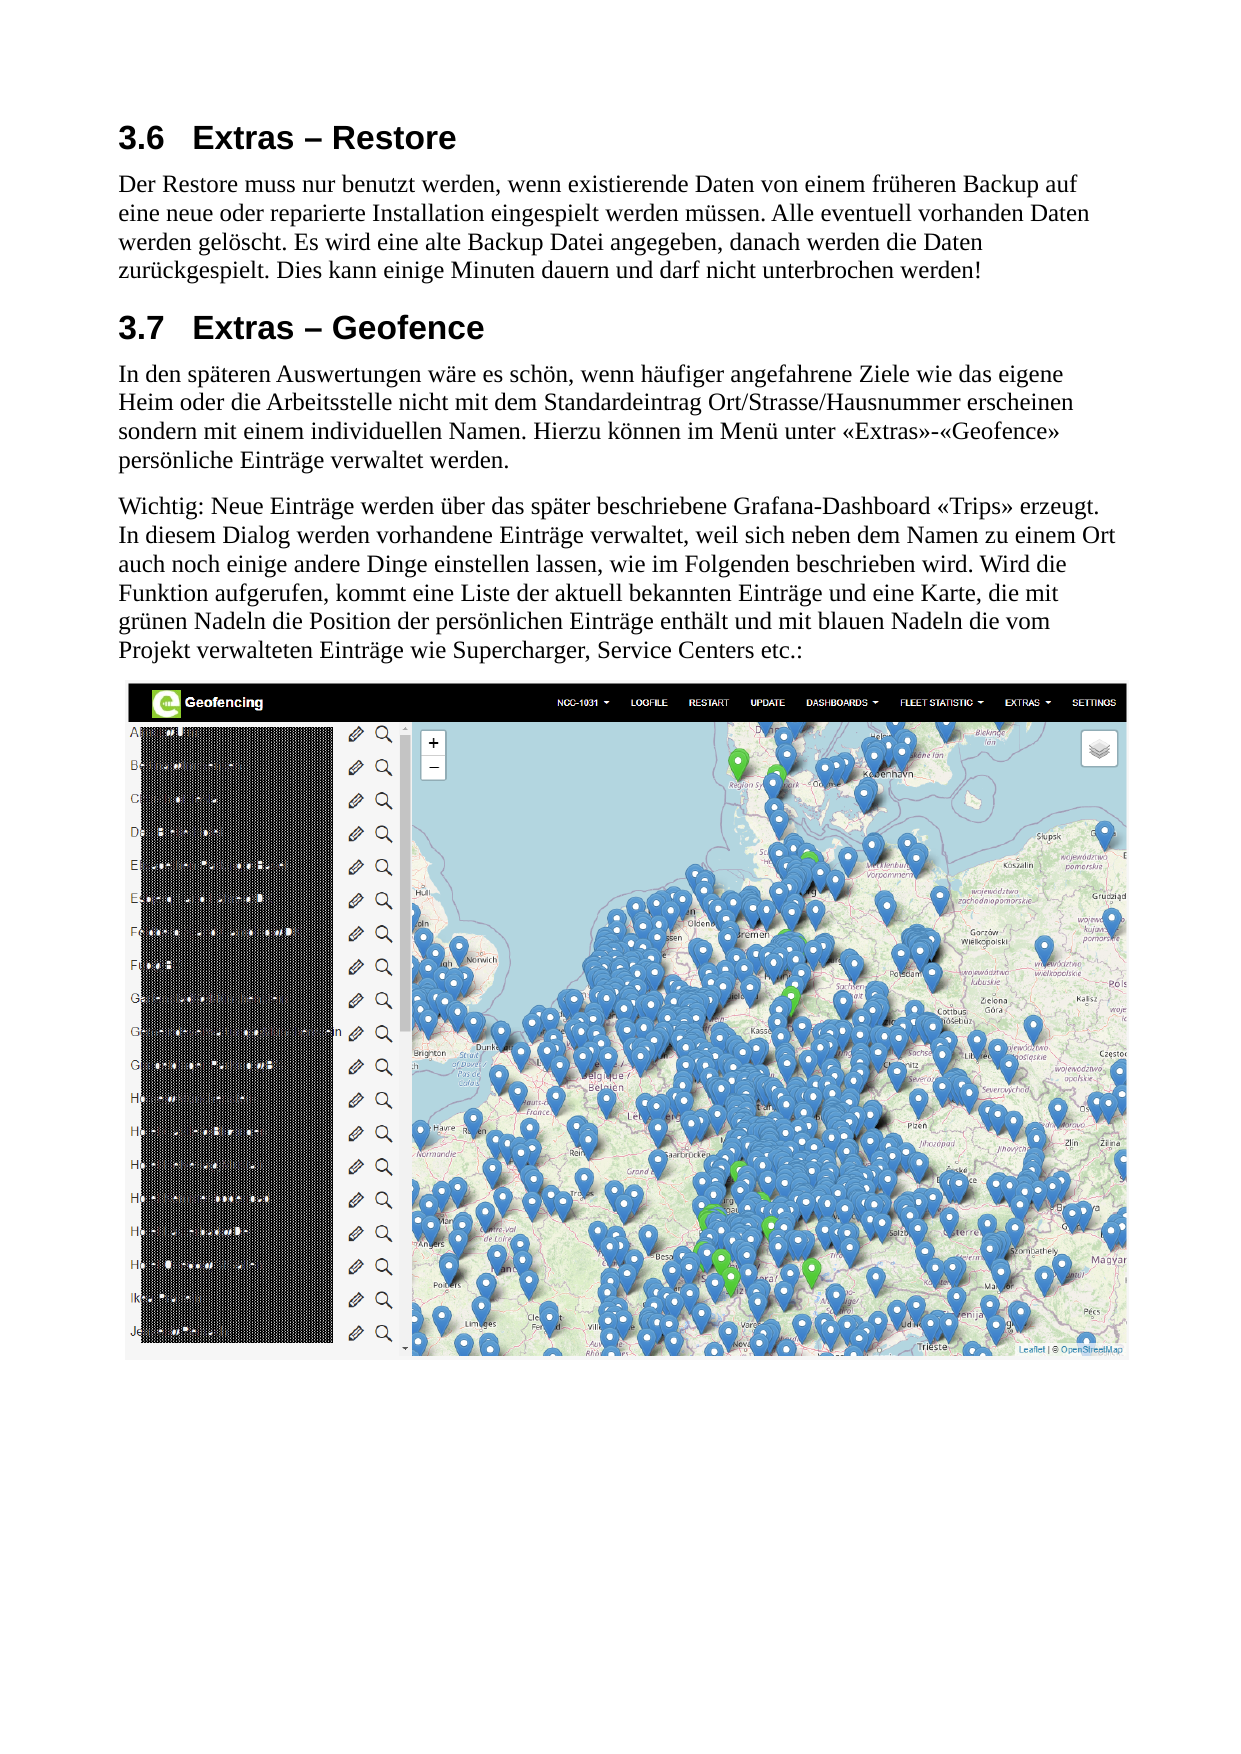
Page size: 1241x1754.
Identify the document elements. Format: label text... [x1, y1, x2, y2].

picture [125, 680, 1130, 1360]
subtitle Extras – Geofence [118, 308, 1122, 346]
text In den späteren Auswertungen wäre es schön, wenn häufiger angefahrene Ziele wie das eigene Heim oder die Arbeitsstelle nicht mit dem Standardeintrag Ort/Strasse/Hausnummer erscheinen sondern mit einem individuellen Namen. Hierzu können im Menü unter «Extras»-«Geofence» persönliche Einträge verwaltet werden. [118, 359, 1122, 474]
text Der Restore muss nur benutzt werden, wenn existierende Daten von einem früheren Backup auf eine neue oder reparierte Installation eingespielt werden müssen. Alle eventuell vorhanden Daten werden gelöscht. Es wird eine alte Backup Datei angegeben, danach werden die Daten zurückgespielt. Dies kann einige Minuten dauern und darf nicht unterbrochen werden! [118, 169, 1122, 284]
subtitle Extras – Restore [118, 118, 1122, 157]
text Wichtig: Neue Einträge werden über das später beschriebene Grafana-Dashboard «Trips» erzeugt. In diesem Dialog werden vorhandene Einträge verwaltet, weil sich neben dem Namen zu einem Ort auch noch einige andere Dinge einstellen lassen, wie im Folgenden beschrieben wird. Wird die Funktion aufgerufen, kommt eine Liste der aktuell bekannten Einträge und eine Karte, die mit grünen Nadeln die Position der persönlichen Einträge enthält und mit blauen Nadeln die vom Projekt verwalteten Einträge wie Supercharger, Service Centers etc.: [118, 491, 1122, 1388]
